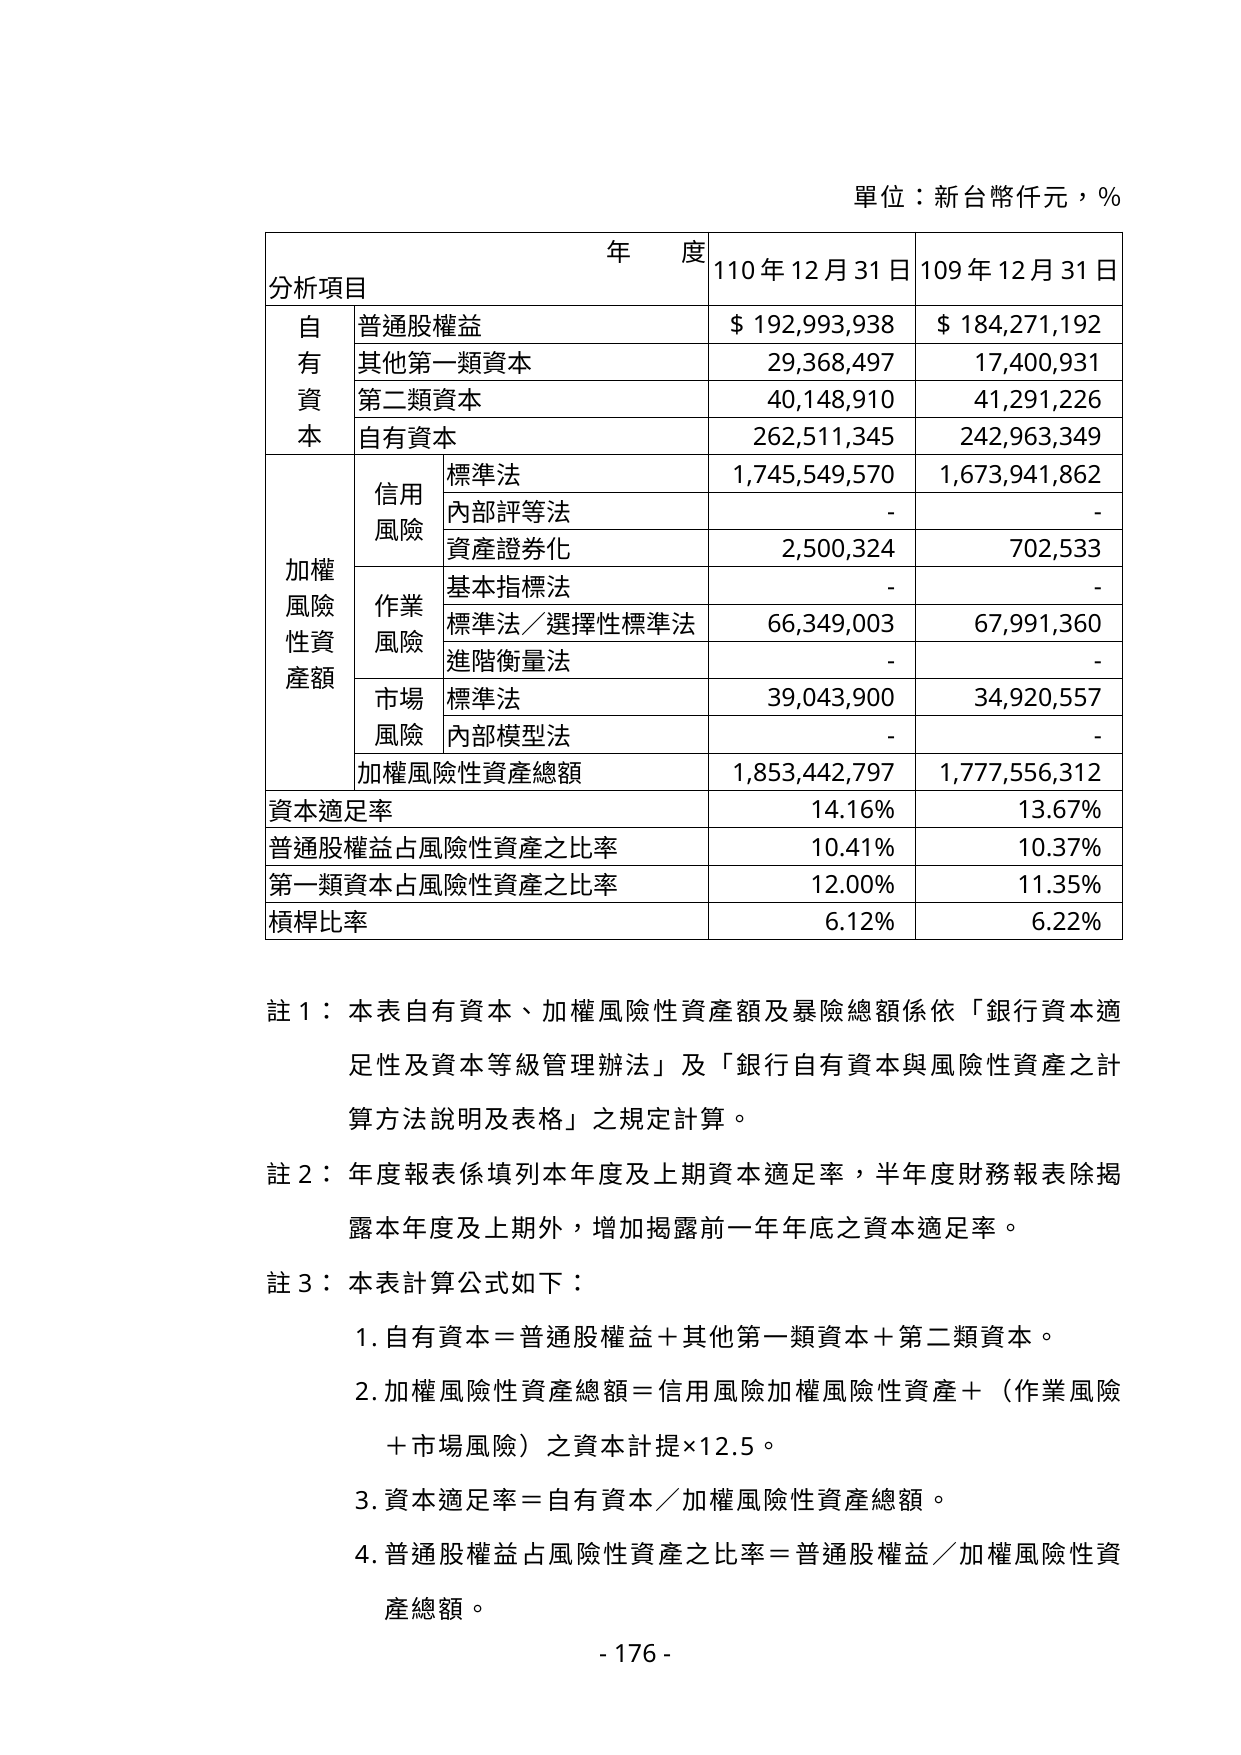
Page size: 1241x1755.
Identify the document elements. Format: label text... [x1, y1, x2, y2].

table_cell 6.22% [916, 903, 1122, 939]
table_cell 自 有 資 本 [266, 306, 354, 454]
table_cell 第二類資本 [355, 381, 708, 417]
table_cell 自有資本 [355, 418, 708, 454]
table_cell 第一類資本占風險性資產之比率 [266, 866, 708, 902]
text 2. 加權風險性資產總額＝信用風險加權風險性資產＋（作業風險＋市場風險）之資本計提×12.5。 [354, 1372, 1122, 1462]
table_cell 標準法 [444, 679, 708, 715]
table_cell 信用 風險 [355, 455, 443, 566]
table_header 109年12月31日 [916, 233, 1122, 305]
table_cell 262,511,345 [709, 418, 915, 454]
table_cell 加權風險性資產總額 [355, 754, 708, 790]
table_cell 1,745,549,570 [709, 455, 915, 492]
table_cell 加權 風險 性資 產額 [266, 455, 354, 790]
text 註3： 本表計算公式如下： [266, 1263, 1122, 1299]
table_cell 市場 風險 [355, 679, 443, 753]
table_cell 12.00% [709, 866, 915, 902]
table_cell - [916, 716, 1122, 753]
text 3. 資本適足率＝自有資本／加權風險性資產總額。 [354, 1481, 1122, 1517]
table_header 110年12月31日 [709, 233, 915, 305]
table_cell 其他第一類資本 [355, 344, 708, 380]
table_cell $ 192,993,938 [709, 306, 915, 342]
table_cell 1,777,556,312 [916, 754, 1122, 790]
table_cell 基本指標法 [444, 567, 708, 603]
table_cell 40,148,910 [709, 381, 915, 417]
table_cell - [916, 567, 1122, 603]
table_cell - [709, 493, 915, 529]
table_cell 10.37% [916, 828, 1122, 864]
table_cell - [709, 567, 915, 603]
table_cell 242,963,349 [916, 418, 1122, 454]
table_cell - [709, 642, 915, 678]
table_cell $ 184,271,192 [916, 306, 1122, 342]
table_cell 資產證券化 [444, 530, 708, 566]
table_cell 內部評等法 [444, 493, 708, 529]
table_cell 內部模型法 [444, 716, 708, 753]
table_cell 11.35% [916, 866, 1122, 902]
table_cell 2,500,324 [709, 530, 915, 566]
table_cell 作業 風險 [355, 567, 443, 678]
table_cell - [916, 493, 1122, 529]
table_cell 6.12% [709, 903, 915, 939]
table_cell 34,920,557 [916, 679, 1122, 715]
table_cell 39,043,900 [709, 679, 915, 715]
table_cell 標準法／選擇性標準法 [444, 605, 708, 641]
text 4. 普通股權益占風險性資產之比率＝普通股權益／加權風險性資產總額。 [354, 1535, 1122, 1626]
table_cell - [709, 716, 915, 753]
table_cell 14.16% [709, 791, 915, 827]
table_cell - [916, 642, 1122, 678]
table_cell 槓桿比率 [266, 903, 708, 939]
text 1. 自有資本＝普通股權益＋其他第一類資本＋第二類資本。 [354, 1317, 1122, 1354]
table_cell 66,349,003 [709, 605, 915, 641]
table_cell 67,991,360 [916, 605, 1122, 641]
table_cell 普通股權益占風險性資產之比率 [266, 828, 708, 864]
text 單位：新台幣仟元，％ [148, 177, 1122, 213]
table_cell 資本適足率 [266, 791, 708, 827]
table_cell 702,533 [916, 530, 1122, 566]
table_cell 進階衡量法 [444, 642, 708, 678]
table_cell 13.67% [916, 791, 1122, 827]
table_cell 1,673,941,862 [916, 455, 1122, 492]
table_cell 41,291,226 [916, 381, 1122, 417]
text 註2： 年度報表係填列本年度及上期資本適足率，半年度財務報表除揭露本年度及上期外，增加揭露前一年年底之資本適足率。 [266, 1154, 1122, 1245]
table_cell 17,400,931 [916, 344, 1122, 380]
text 註1： 本表自有資本、加權風險性資產額及暴險總額係依「銀行資本適足性及資本等級管理辦法」及「銀行自有資本與風險性資產之計算方法說明及表格」之規定計算。 [266, 991, 1122, 1136]
table_cell 29,368,497 [709, 344, 915, 380]
table_cell 1,853,442,797 [709, 754, 915, 790]
table_cell 標準法 [444, 455, 708, 492]
table_cell 普通股權益 [355, 306, 708, 342]
table_header 年 度 分析項目 [266, 233, 708, 305]
table_cell 10.41% [709, 828, 915, 864]
